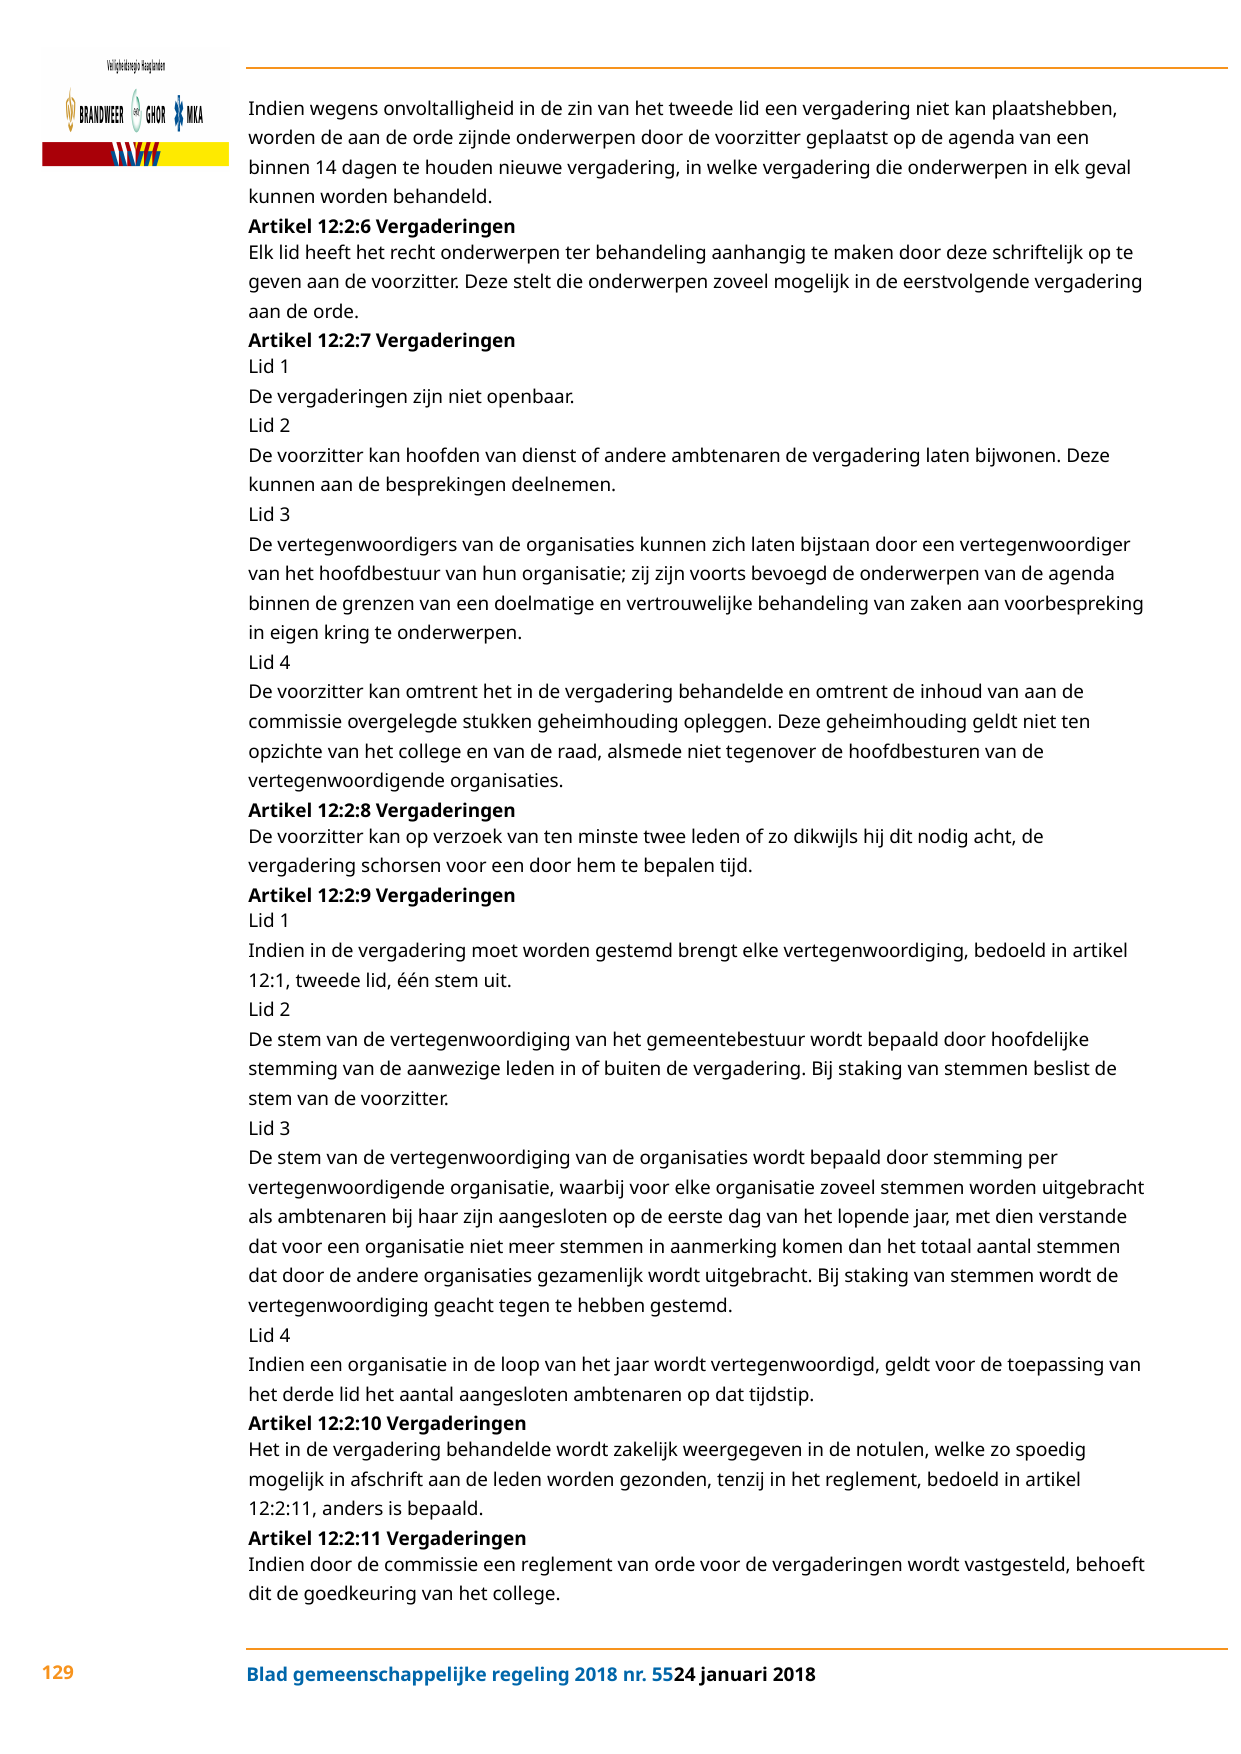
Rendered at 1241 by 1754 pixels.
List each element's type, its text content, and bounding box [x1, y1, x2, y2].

text Elk lid heeft het recht onderwerpen ter behandeling aanhangig te maken door deze schriftelijk op te geven aan de voorzitter. Deze stelt die onderwerpen zoveel mogelijk in de eerstvolgende vergadering aan de orde. [248, 239, 1152, 324]
text Indien in de vergadering moet worden gestemd brengt elke vertegenwoordiging, bedoeld in artikel 12:1, tweede lid, één stem uit. [248, 937, 1152, 993]
text Indien wegens onvoltalligheid in de zin van het tweede lid een vergadering niet kan plaatshebben, worden de aan de orde zijnde onderwerpen door de voorzitter geplaatst op de agenda van een binnen 14 dagen te houden nieuwe vergadering, in welke vergadering die onderwerpen in elk geval kunnen worden behandeld. [248, 95, 1152, 209]
text Artikel 12:2:9 Vergaderingen [248, 882, 1152, 908]
text De voorzitter kan hoofden van dienst of andere ambtenaren de vergadering laten bijwonen. Deze kunnen aan de besprekingen deelnemen. [248, 442, 1152, 497]
text Indien door de commissie een reglement van orde voor de vergaderingen wordt vastgesteld, behoeft dit de goedkeuring van het college. [248, 1551, 1152, 1606]
text Artikel 12:2:10 Vergaderingen [248, 1411, 1152, 1436]
text De vergaderingen zijn niet openbaar. [248, 383, 1152, 409]
text Lid 2 [248, 996, 1152, 1022]
text De stem van de vertegenwoordiging van de organisaties wordt bepaald door stemming per vertegenwoordigende organisatie, waarbij voor elke organisatie zoveel stemmen worden uitgebracht als ambtenaren bij haar zijn aangesloten op de eerste dag van het lopende jaar, met dien verstande dat voor een organisatie niet meer stemmen in aanmerking komen dan het totaal aantal stemmen dat door de andere organisaties gezamenlijk wordt uitgebracht. Bij staking van stemmen wordt de vertegenwoordiging geacht tegen te hebben gestemd. [248, 1144, 1152, 1318]
text Indien een organisatie in de loop van het jaar wordt vertegenwoordigd, geldt voor de toepassing van het derde lid het aantal aangesloten ambtenaren op dat tijdstip. [248, 1351, 1152, 1407]
text Artikel 12:2:8 Vergaderingen [248, 797, 1152, 823]
text De stem van de vertegenwoordiging van het gemeentebestuur wordt bepaald door hoofdelijke stemming van de aanwezige leden in of buiten de vergadering. Bij staking van stemmen beslist de stem van de voorzitter. [248, 1026, 1152, 1111]
picture [41, 47, 231, 172]
text Lid 1 [248, 908, 1152, 933]
text Artikel 12:2:6 Vergaderingen [248, 213, 1152, 239]
text Lid 1 [248, 353, 1152, 379]
text De voorzitter kan omtrent het in de vergadering behandelde en omtrent de inhoud van aan de commissie overgelegde stukken geheimhouding opleggen. Deze geheimhouding geldt niet ten opzichte van het college en van de raad, alsmede niet tegenover de hoofdbesturen van de vertegenwoordigende organisaties. [248, 679, 1152, 793]
text Lid 3 [248, 501, 1152, 527]
text Lid 3 [248, 1115, 1152, 1141]
text Lid 4 [248, 1322, 1152, 1348]
text Artikel 12:2:11 Vergaderingen [248, 1525, 1152, 1551]
text Artikel 12:2:7 Vergaderingen [248, 328, 1152, 353]
text Lid 2 [248, 412, 1152, 438]
text De voorzitter kan op verzoek van ten minste twee leden of zo dikwijls hij dit nodig acht, de vergadering schorsen voor een door hem te bepalen tijd. [248, 823, 1152, 878]
text De vertegenwoordigers van de organisaties kunnen zich laten bijstaan door een vertegenwoordiger van het hoofdbestuur van hun organisatie; zij zijn voorts bevoegd de onderwerpen van de agenda binnen de grenzen van een doelmatige en vertrouwelijke behandeling van zaken aan voorbespreking in eigen kring te onderwerpen. [248, 531, 1152, 645]
text Het in de vergadering behandelde wordt zakelijk weergegeven in de notulen, welke zo spoedig mogelijk in afschrift aan de leden worden gezonden, tenzij in het reglement, bedoeld in artikel 12:2:11, anders is bepaald. [248, 1436, 1152, 1521]
text Lid 4 [248, 649, 1152, 675]
